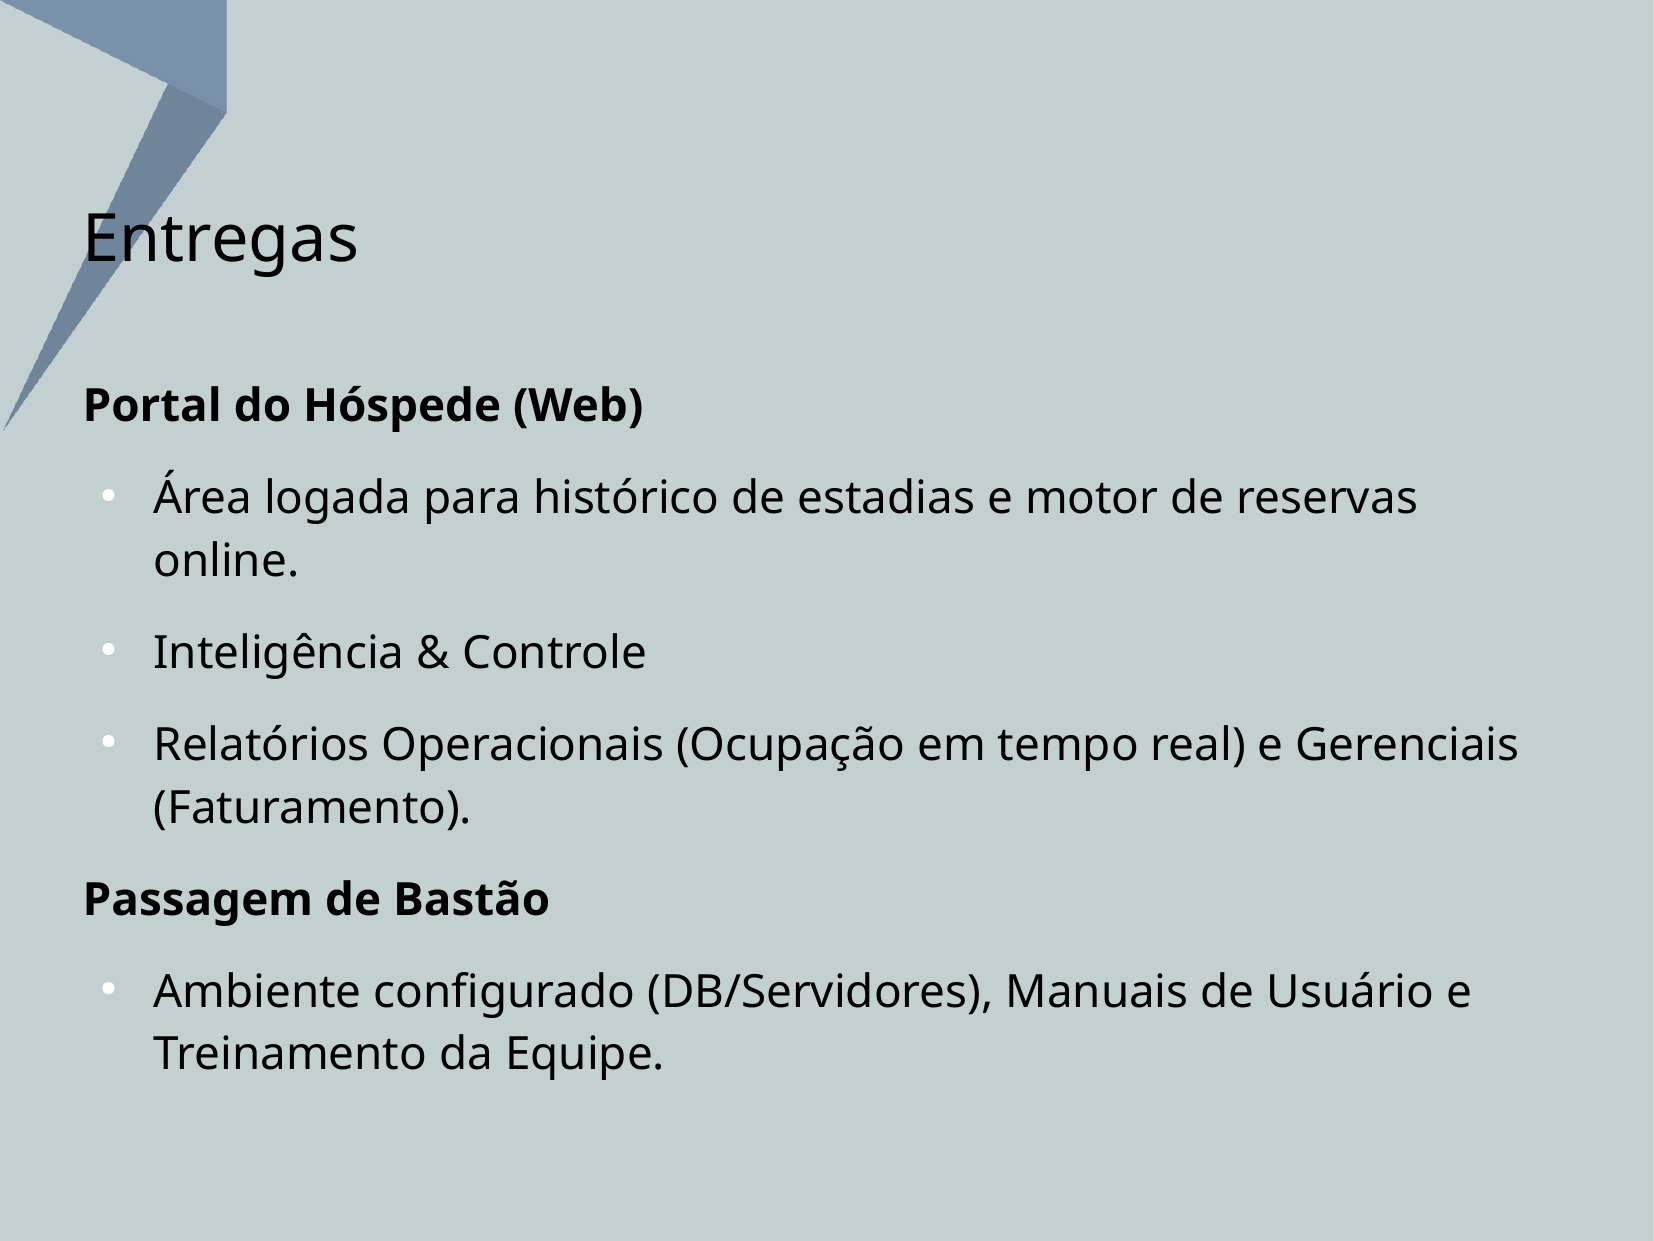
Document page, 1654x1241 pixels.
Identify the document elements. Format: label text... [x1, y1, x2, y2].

picture [0, 0, 1654, 1241]
title Entregas [82, 132, 1571, 340]
list Portal do Hóspede (Web) Área logada para histórico de estadias e motor de reservas online. Inteligência & Controle Relatórios Operacionais (Ocupação em tempo real) e Gerenciais (Faturamento). Passagem de Bastão Ambiente configurado (DB/Servidores), Manuais de Usuário e Treinamento da Equipe. [82, 372, 1571, 1084]
